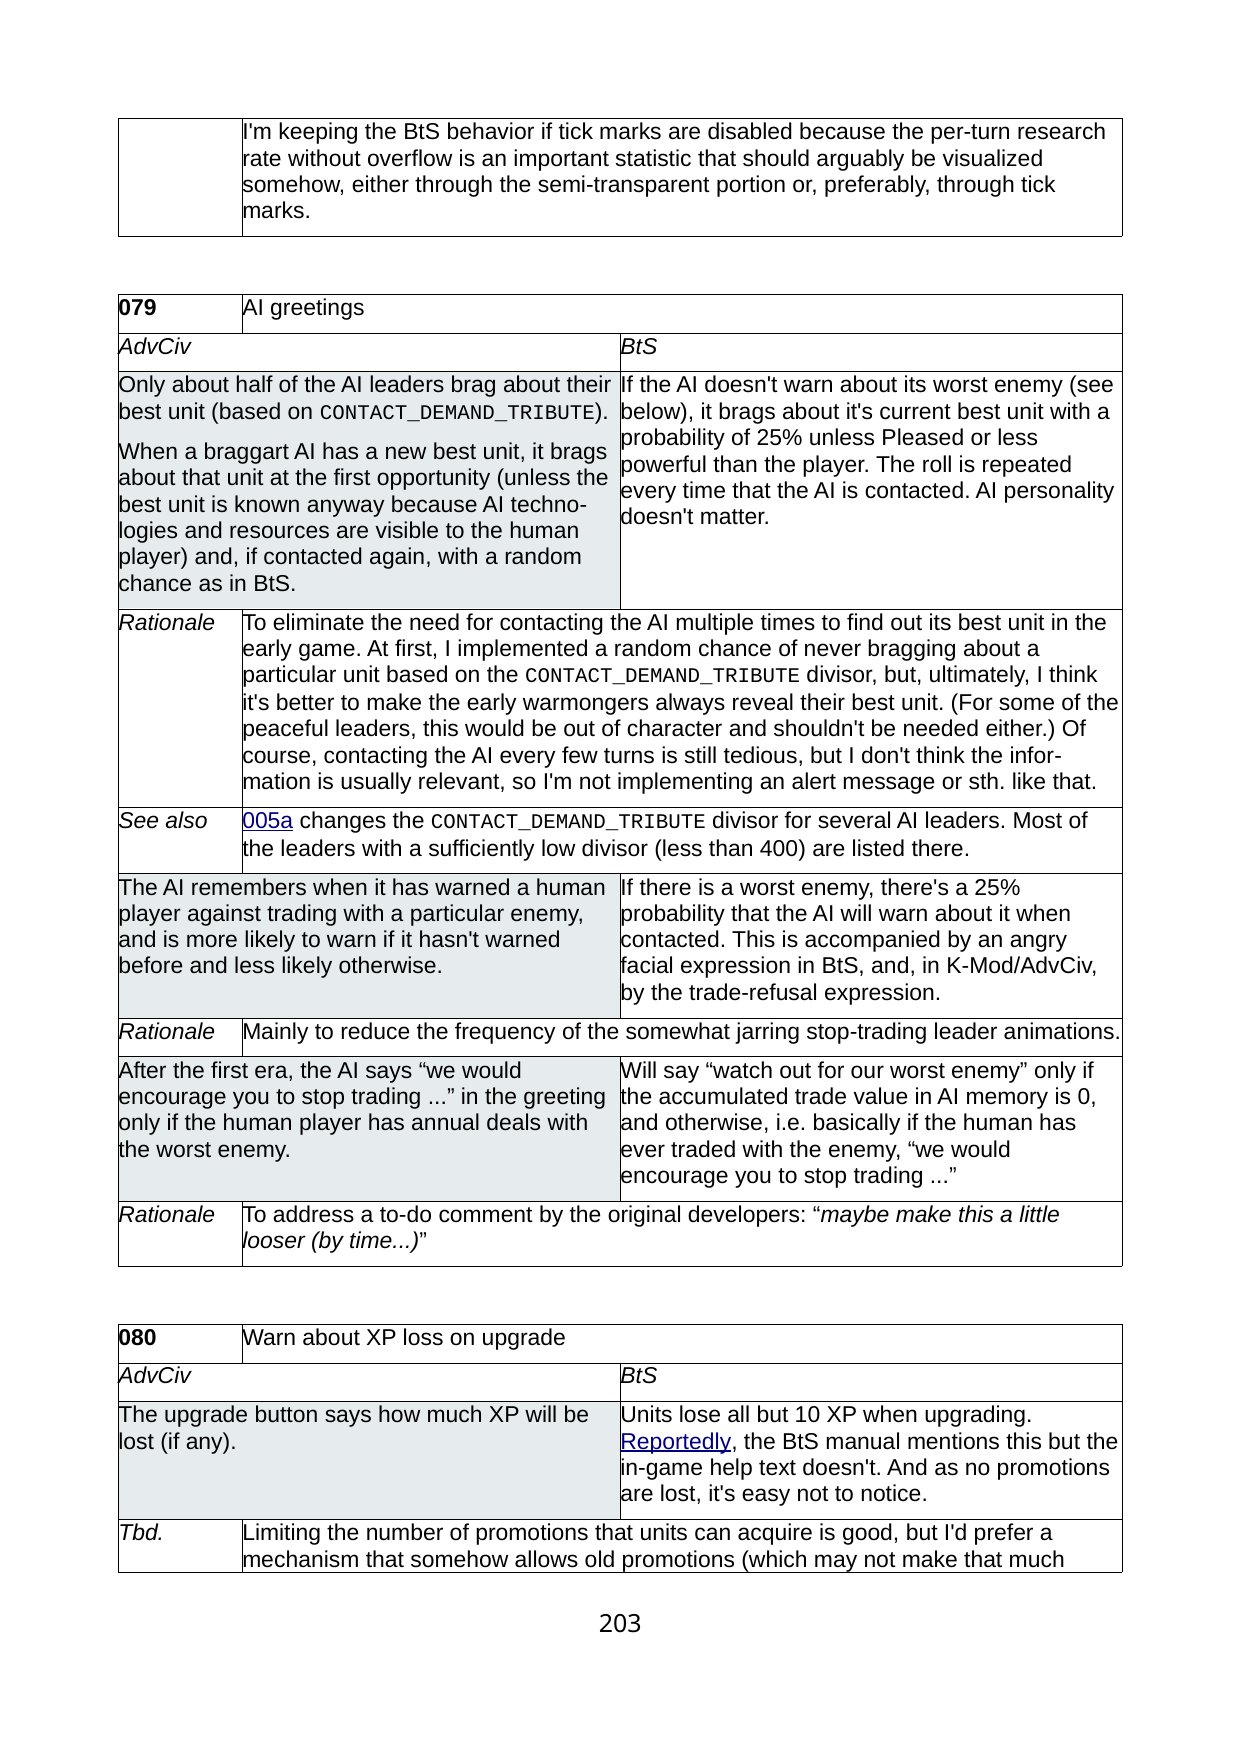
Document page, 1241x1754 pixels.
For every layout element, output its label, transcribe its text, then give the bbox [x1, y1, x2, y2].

table_cell The AI remembers when it has warned a human player against trading with a particular enemy, and is more likely to warn if it hasn't warned before and less likely otherwise. [119, 874, 620, 1018]
table_cell Mainly to reduce the frequency of the somewhat jarring stop-trading leader animations. [243, 1019, 1122, 1056]
table_cell Only about half of the AI leaders brag about their best unit (based on CONTACT_DEMAND_TRIBUTE). When a braggart AI has a new best unit, it brags about that unit at the first opportunity (unless the best unit is known anyway because AI techno­logies and resources are visible to the human player) and, if contacted again, with a random chance as in BtS. [119, 372, 620, 608]
table_cell Rationale [119, 1019, 242, 1056]
table_cell Rationale [119, 610, 242, 807]
table_header 079 [119, 295, 242, 332]
table_header 080 [119, 1325, 242, 1362]
table_cell BtS [621, 1364, 1122, 1401]
table_cell [119, 119, 242, 236]
table_cell If the AI doesn't warn about its worst enemy (see below), it brags about it's current best unit with a probability of 25% unless Pleased or less powerful than the player. The roll is repeated every time that the AI is contacted. AI personality doesn't matter. [621, 372, 1122, 608]
table_cell Limiting the number of promotions that units can acquire is good, but I'd prefer a mechanism that somehow allows old promotions (which may not make that much [243, 1520, 1122, 1572]
table_cell See also [119, 808, 242, 873]
table_cell AdvCiv [119, 334, 620, 371]
table_cell Tbd. [119, 1520, 242, 1572]
table_cell The upgrade button says how much XP will be lost (if any). [119, 1402, 620, 1519]
table_cell To eliminate the need for contacting the AI multiple times to find out its best unit in the early game. At first, I implemented a random chance of never bragging about a particular unit based on the CONTACT_DEMAND_TRIBUTE divisor, but, ultimately, I think it's better to make the early warmongers always reveal their best unit. (For some of the peaceful leaders, this would be out of character and shouldn't be needed either.) Of course, contacting the AI every few turns is still tedious, but I don't think the infor­mation is usually relevant, so I'm not implementing an alert message or sth. like that. [243, 610, 1122, 807]
table_cell AdvCiv [119, 1364, 620, 1401]
table_cell Units lose all but 10 XP when upgrading. Reportedly, the BtS manual mentions this but the in-game help text doesn't. And as no promotions are lost, it's easy not to notice. [621, 1402, 1122, 1519]
table_cell To address a to-do comment by the original developers: “maybe make this a little looser (by time...)” [243, 1202, 1122, 1266]
table_header Warn about XP loss on upgrade [243, 1325, 1122, 1362]
table_cell Rationale [119, 1202, 242, 1266]
table_cell BtS [621, 334, 1122, 371]
table_cell 005a changes the CONTACT_DEMAND_TRIBUTE divisor for several AI leaders. Most of the leaders with a sufficiently low divisor (less than 400) are listed there. [243, 808, 1122, 873]
table_header AI greetings [243, 295, 1122, 332]
table_cell After the first era, the AI says “we would encourage you to stop trading ...” in the greeting only if the human player has annual deals with the worst enemy. [119, 1057, 620, 1201]
table_cell If there is a worst enemy, there's a 25% probability that the AI will warn about it when contacted. This is accompanied by an angry facial expression in BtS, and, in K-Mod/AdvCiv, by the trade-refusal expression. [621, 874, 1122, 1018]
table_cell Will say “watch out for our worst enemy” only if the accumulated trade value in AI memory is 0, and otherwise, i.e. basically if the human has ever traded with the enemy, “we would encourage you to stop trading ...” [621, 1057, 1122, 1201]
table_cell I'm keeping the BtS behavior if tick marks are disabled because the per-turn research rate without overflow is an important statistic that should arguably be visualized somehow, either through the semi-transparent portion or, preferably, through tick marks. [243, 119, 1122, 236]
